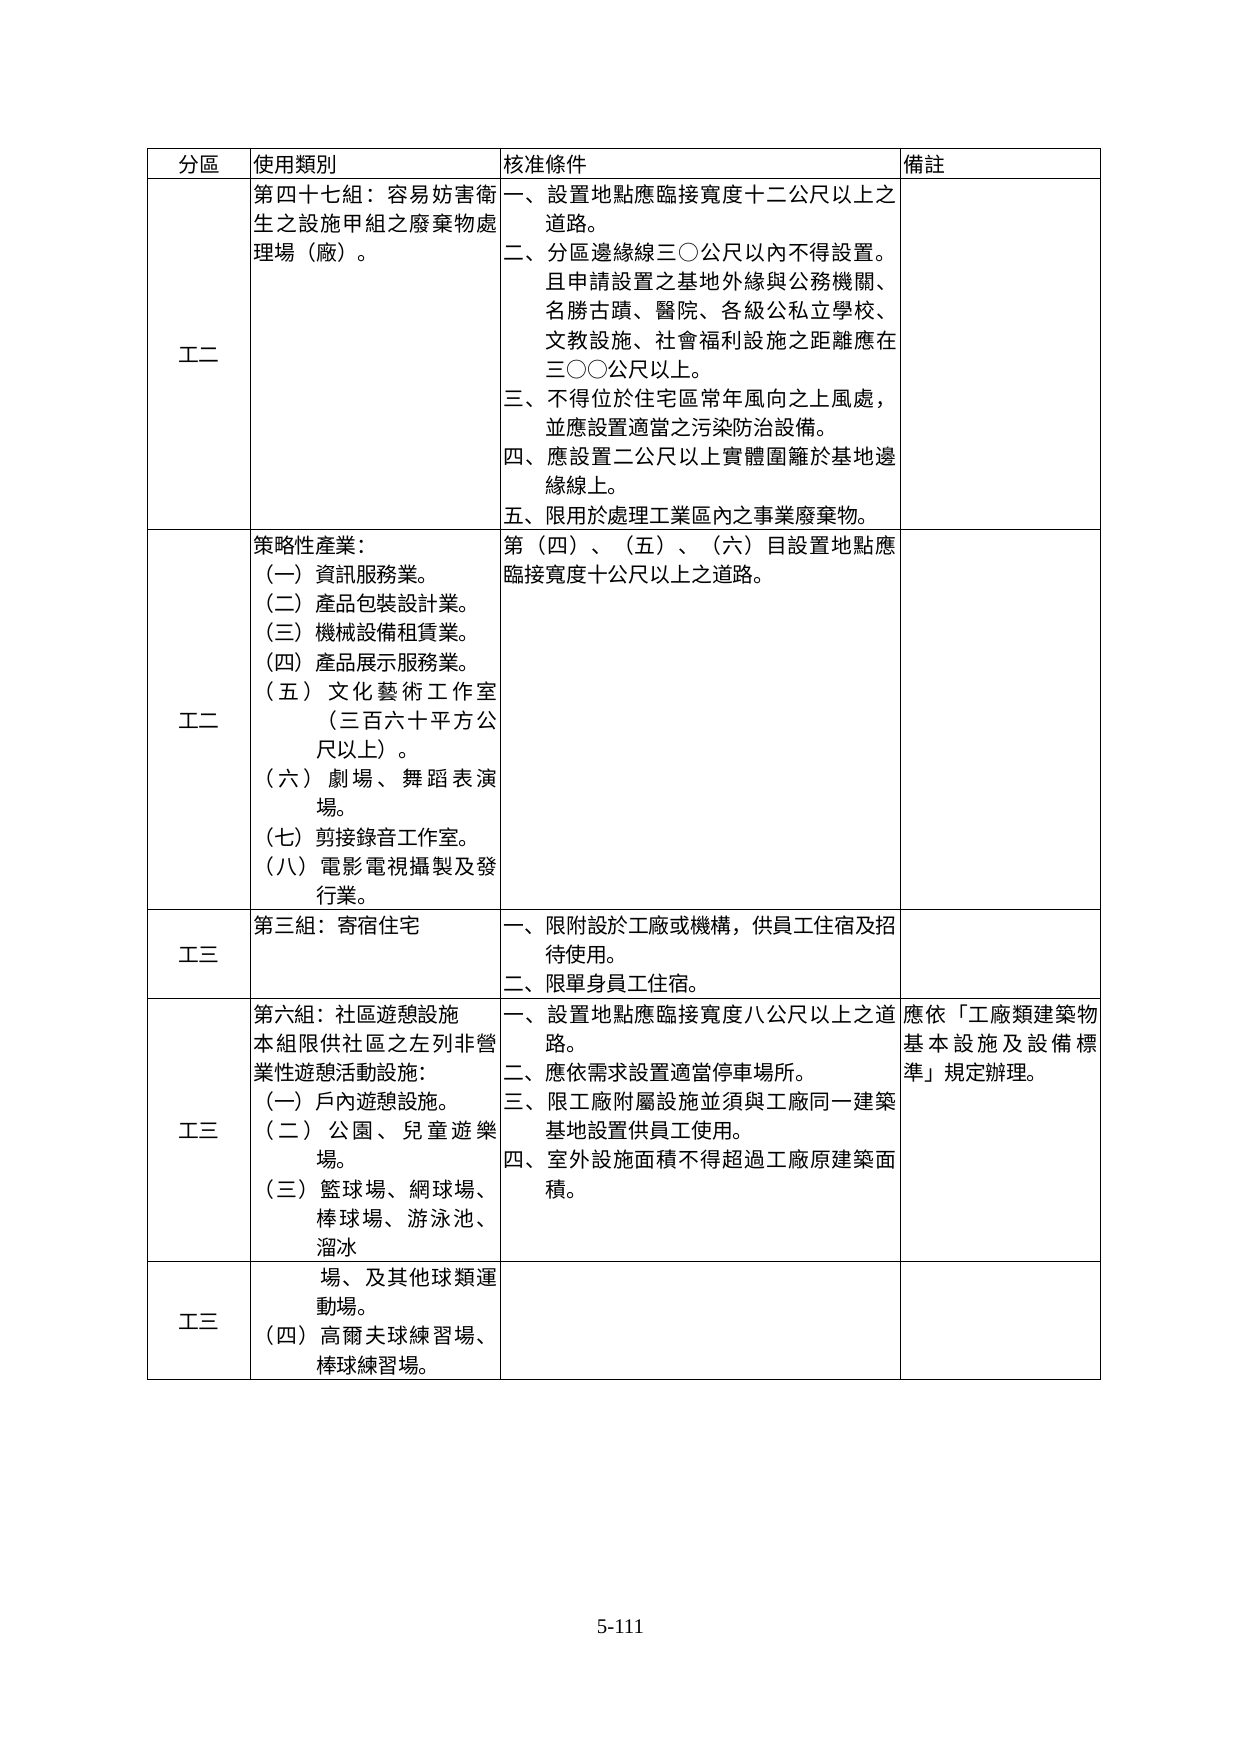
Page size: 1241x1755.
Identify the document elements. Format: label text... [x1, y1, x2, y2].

table_cell 工二 [148, 530, 250, 909]
table_cell [501, 1262, 900, 1379]
table_header 核准條件 [501, 149, 900, 178]
table_header 分區 [148, 149, 250, 178]
table_cell 一、限附設於工廠或機構，供員工住宿及招待使用。 二、限單身員工住宿。 [501, 910, 900, 998]
table_cell 策略性產業： （一）資訊服務業。 （二）產品包裝設計業。 （三）機械設備租賃業。 （四）產品展示服務業。 （五）文化藝術工作室（三百六十平方公尺以上）。 （六）劇場、舞蹈表演場。 （七）剪接錄音工作室。 （八）電影電視攝製及發行業。 [251, 530, 500, 909]
table_cell 工三 [148, 910, 250, 998]
table_cell 工二 [148, 179, 250, 529]
table_cell [901, 179, 1100, 529]
table_cell [901, 910, 1100, 998]
table_cell 應依「工廠類建築物基本設施及設備標準」規定辦理。 [901, 999, 1100, 1261]
table_cell 工三 [148, 999, 250, 1261]
table_cell 第六組：社區遊憩設施 本組限供社區之左列非營業性遊憩活動設施： （一）戶內遊憩設施。 （二）公園、兒童遊樂場。 （三）籃球場、網球場、棒球場、游泳池、溜冰 [251, 999, 500, 1261]
table_header 備註 [901, 149, 1100, 178]
table_cell 工三 [148, 1262, 250, 1379]
table_cell [901, 1262, 1100, 1379]
table_cell 場、及其他球類運動場。 （四）高爾夫球練習場、棒球練習場。 [251, 1262, 500, 1379]
table_header 使用類別 [251, 149, 500, 178]
table_cell [901, 530, 1100, 909]
table_cell 一、設置地點應臨接寬度八公尺以上之道路。 二、應依需求設置適當停車場所。 三、限工廠附屬設施並須與工廠同一建築基地設置供員工使用。 四、室外設施面積不得超過工廠原建築面積。 [501, 999, 900, 1261]
table_cell 第（四）、（五）、（六）目設置地點應臨接寬度十公尺以上之道路。 [501, 530, 900, 909]
table_cell 第四十七組：容易妨害衛生之設施甲組之廢棄物處理場（廠）。 [251, 179, 500, 529]
table_cell 一、設置地點應臨接寬度十二公尺以上之道路。 二、分區邊緣線三○公尺以內不得設置。且申請設置之基地外緣與公務機關、名勝古蹟、醫院、各級公私立學校、文教設施、社會福利設施之距離應在三○○公尺以上。 三、不得位於住宅區常年風向之上風處，並應設置適當之污染防治設備。 四、應設置二公尺以上實體圍籬於基地邊緣線上。 五、限用於處理工業區內之事業廢棄物。 [501, 179, 900, 529]
table_cell 第三組：寄宿住宅 [251, 910, 500, 998]
